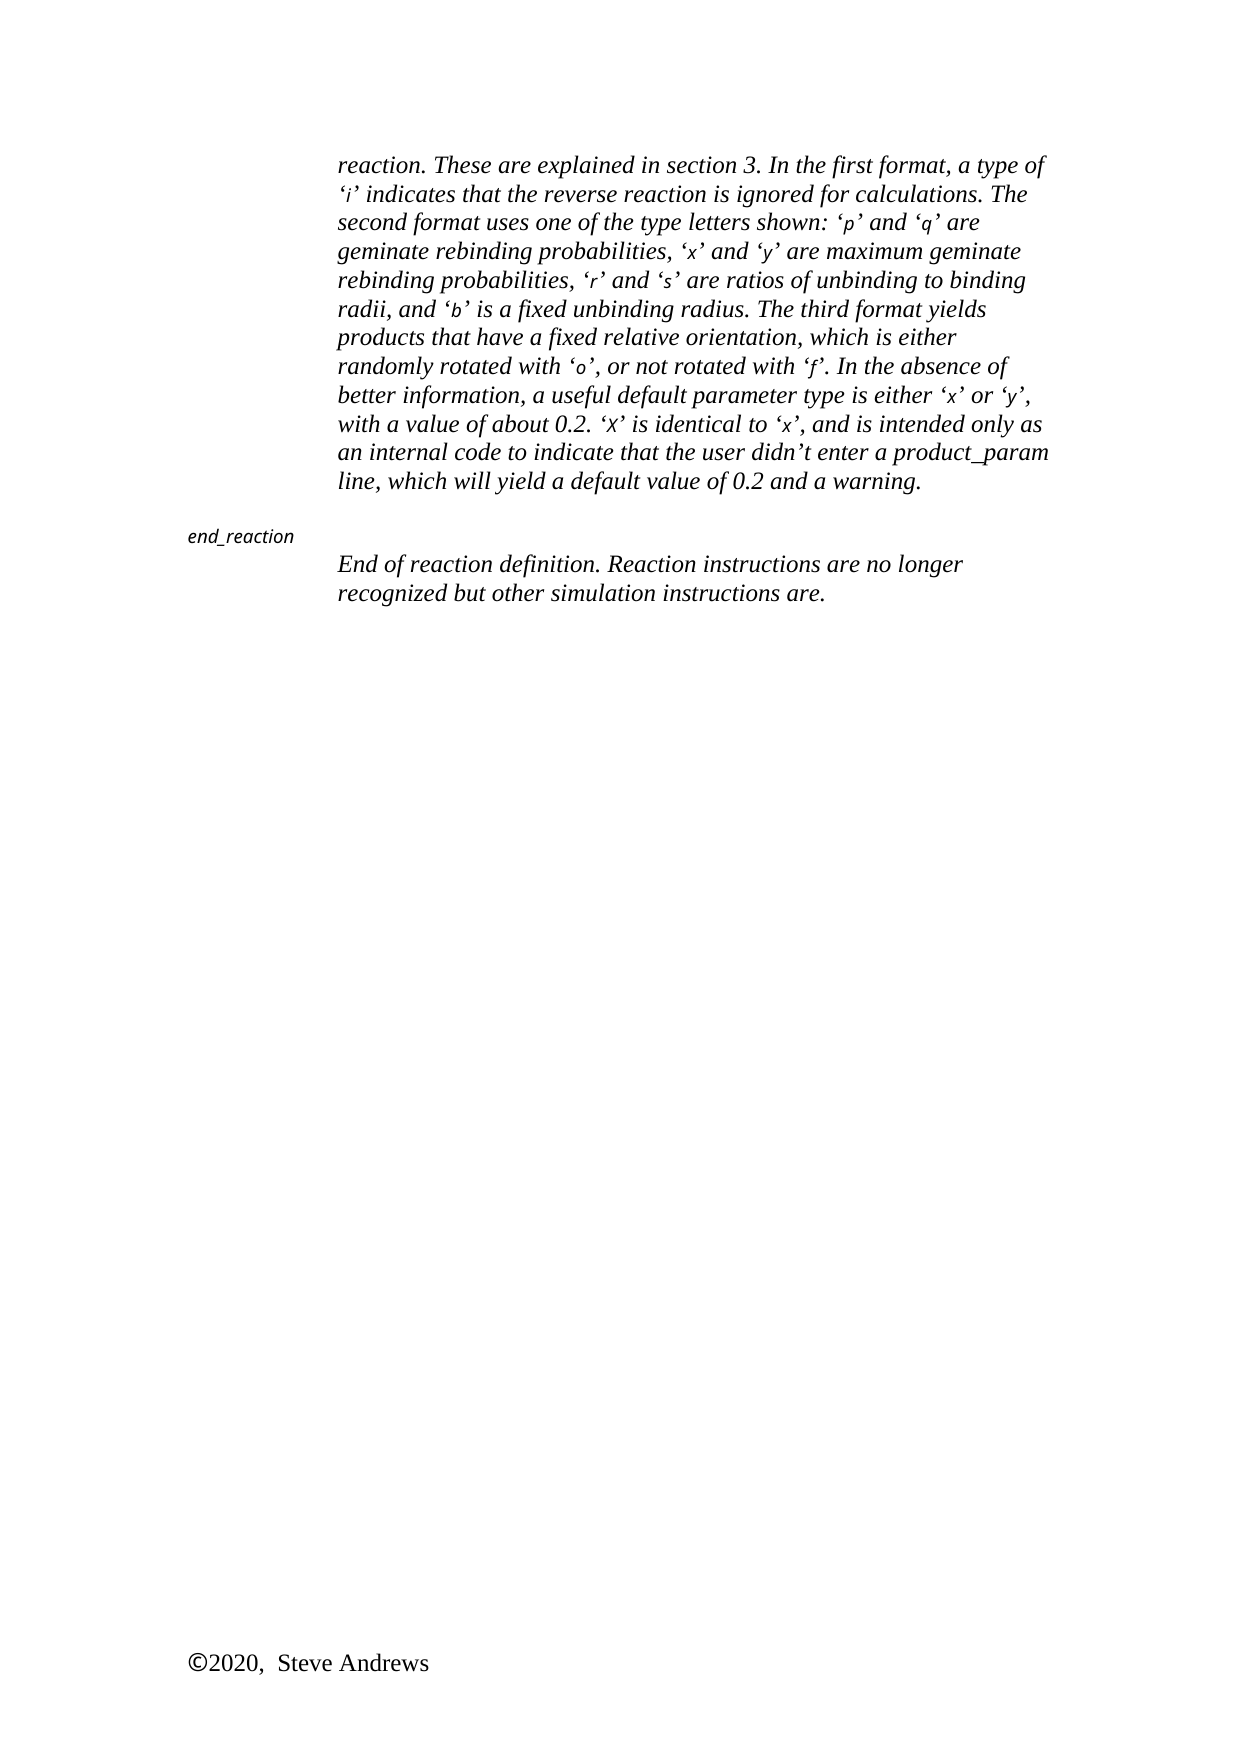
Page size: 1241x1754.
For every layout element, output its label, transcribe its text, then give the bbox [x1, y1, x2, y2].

text reaction. These are explained in section 3. In the first format, a type of ‘i’ indicates that the reverse reaction is ignored for calculations. The second format uses one of the type letters shown: ‘p’ and ‘q’ are geminate rebinding probabilities, ‘x’ and ‘y’ are maximum geminate rebinding probabilities, ‘r’ and ‘s’ are ratios of unbinding to binding radii, and ‘b’ is a fixed unbinding radius. The third format yields products that have a fixed relative orientation, which is either randomly rotated with ‘o’, or not rotated with ‘f’. In the absence of better information, a useful default parameter type is either ‘x’ or ‘y’, with a value of about 0.2. ‘X’ is identical to ‘x’, and is intended only as an internal code to indicate that the user didn’t enter a product_param line, which will yield a default value of 0.2 and a warning. [187, 150, 1053, 495]
text end_reaction [187, 524, 1053, 549]
text End of reaction definition. Reaction instructions are no longer recognized but other simulation instructions are. [187, 549, 1053, 607]
